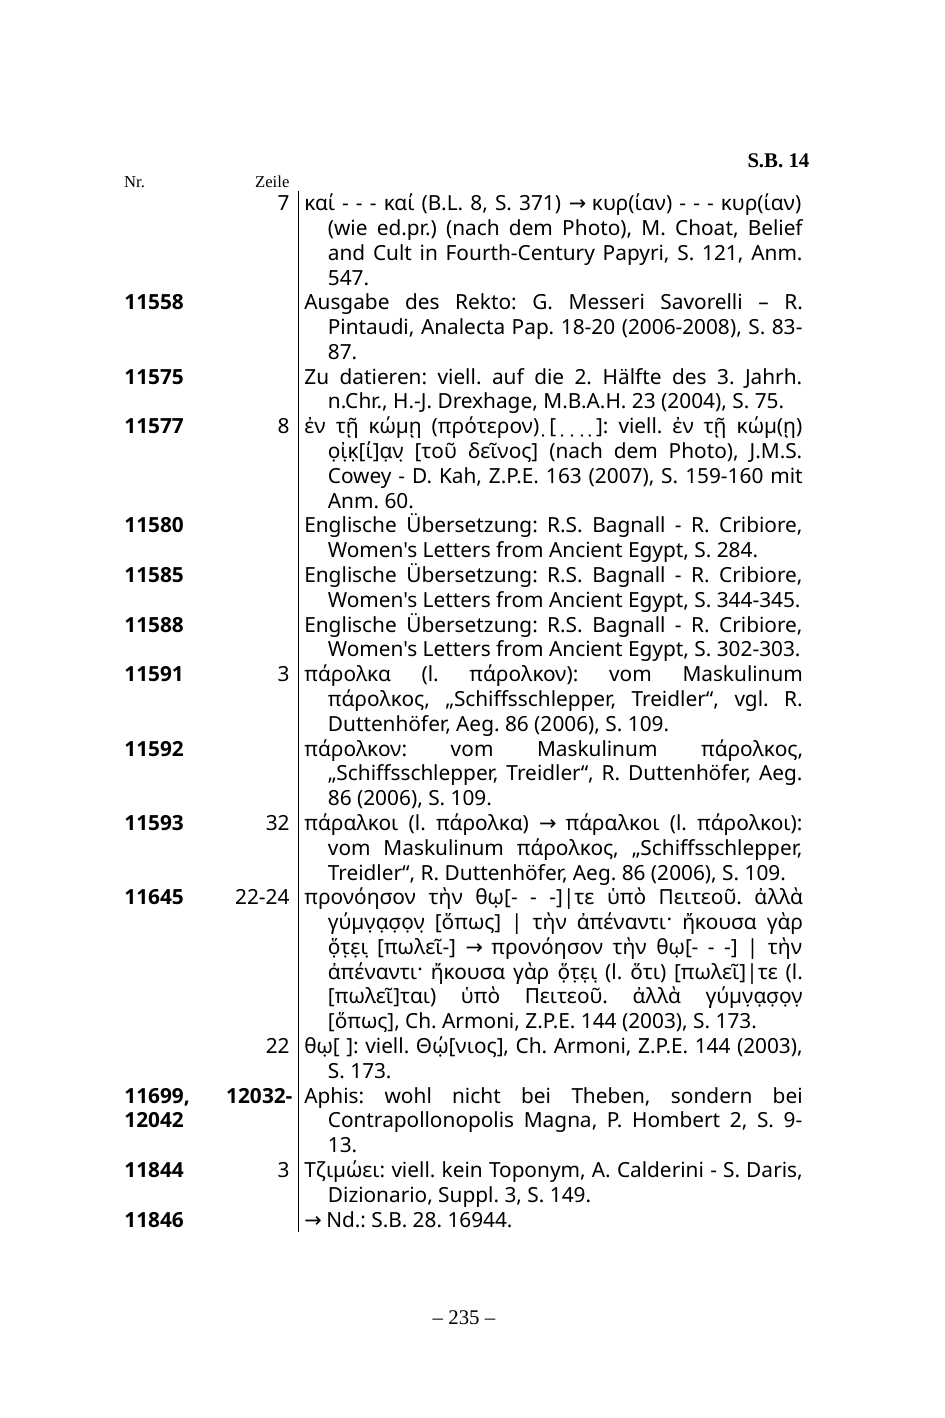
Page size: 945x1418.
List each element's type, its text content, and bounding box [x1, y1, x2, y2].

table_cell Aphis: wohl nicht bei Theben, sondern bei Contrapollonopolis Magna, P. Hombert 2, S. 9-13. [299, 1083, 809, 1158]
table_cell 11585 [118, 563, 298, 612]
table_cell 11588 [118, 612, 298, 662]
table_cell 22-24 [207, 885, 298, 1034]
table_cell καί - - - καί (B.L. 8, S. 371) → κυρ(ίαν) - - - κυρ(ίαν) (wie ed.pr.) (nach dem Photo), M. Choat, Belief and Cult in Fourth-Century Papyri, S. 121, Anm. 547. [299, 191, 809, 290]
table_cell 11577 [118, 414, 207, 513]
table_cell 11558 [118, 290, 298, 364]
table_cell θω̣[ ]: viell. Θώ̣[νιος], Ch. Armoni, Z.P.E. 144 (2003), S. 173. [299, 1034, 809, 1083]
table_cell προνόησον τὴν θω̣[- - -]|τε ὑπὸ Πειτεοῦ. ἀλλὰ γύμν̣α̣σ̣ο̣ν̣ [ὅπως] | τὴν ἀπέναντι· ἤκουσα γὰρ ὅ̣τ̣ε̣ι̣ [πωλεῖ-] → προνόησον τὴν θω̣[- - -] | τὴν ἀπέναντι· ἤκουσα γὰρ ὅ̣τ̣ε̣ι̣ (l. ὅτι) [πωλεῖ]|τε (l. [πωλεῖ]ται) ὑπὸ Πειτεοῦ. ἀλλὰ γύμν̣α̣σ̣ο̣ν̣ [ὅπως], Ch. Armoni, Z.P.E. 144 (2003), S. 173. [299, 885, 809, 1034]
table_cell [207, 736, 298, 811]
table_cell Englische Übersetzung: R.S. Bagnall - R. Cribiore, Women's Letters from Ancient Egypt, S. 302-303. [299, 612, 809, 662]
table_cell 11699, 12032-12042 [118, 1083, 298, 1158]
table_cell 3 [207, 662, 298, 736]
table_cell Englische Übersetzung: R.S. Bagnall - R. Cribiore, Women's Letters from Ancient Egypt, S. 284. [299, 513, 809, 563]
table_cell 11592 [118, 736, 207, 811]
table_cell 11645 [118, 885, 207, 1034]
table_cell Zu datieren: viell. auf die 2. Hälfte des 3. Jahrh. n.Chr., H.-J. Drexhage, M.B.A.H. 23 (2004), S. 75. [299, 364, 809, 414]
table_cell Ausgabe des Rekto: G. Messeri Savorelli – R. Pintaudi, Analecta Pap. 18-20 (2006-2008), S. 83-87. [299, 290, 809, 364]
table_cell Englische Übersetzung: R.S. Bagnall - R. Cribiore, Women's Letters from Ancient Egypt, S. 344-345. [299, 563, 809, 612]
table_cell Τζιμώει: viell. kein Toponym, A. Calderini - S. Daris, Dizionario, Suppl. 3, S. 149. [299, 1158, 809, 1207]
table_cell 22 [207, 1034, 298, 1083]
table_cell ἐν τῇ κώμῃ (πρότερον) ̣[ ̣ ̣ ̣ ̣]: viell. ἐν τῇ κώμ(ῃ) ο̣ἰ̣κ̣[ί]α̣ν̣ [τοῦ δεῖνος] (nach dem Photo), J.M.S. Cowey - D. Kah, Z.P.E. 163 (2007), S. 159-160 mit Anm. 60. [299, 414, 809, 513]
table_cell [118, 191, 207, 290]
table_cell 11593 [118, 811, 207, 885]
table_cell πάρολκα (l. πάρολκον): vom Maskulinum πάρολκος, „Schiffsschlepper, Treidler“, vgl. R. Duttenhöfer, Aeg. 86 (2006), S. 109. [299, 662, 809, 736]
table_cell 11846 [118, 1207, 298, 1232]
table_cell 3 [207, 1158, 298, 1207]
table_cell 11591 [118, 662, 207, 736]
table_cell [118, 1034, 207, 1083]
table_cell 7 [207, 191, 298, 290]
table_cell 11844 [118, 1158, 207, 1207]
table_cell πάραλκοι (l. πάρολκα) → πάραλκοι (l. πάρολκοι): vom Maskulinum πάρολκος, „Schiffsschlepper, Treidler“, R. Duttenhöfer, Aeg. 86 (2006), S. 109. [299, 811, 809, 885]
table_cell 11575 [118, 364, 298, 414]
table_cell → Nd.: S.B. 28. 16944. [299, 1207, 809, 1232]
table_cell 8 [207, 414, 298, 513]
table_cell 32 [207, 811, 298, 885]
table_cell 11580 [118, 513, 298, 563]
table_cell πάρολκον: vom Maskulinum πάρολκος, „Schiffsschlepper, Treidler“, R. Duttenhöfer, Aeg. 86 (2006), S. 109. [299, 736, 809, 811]
